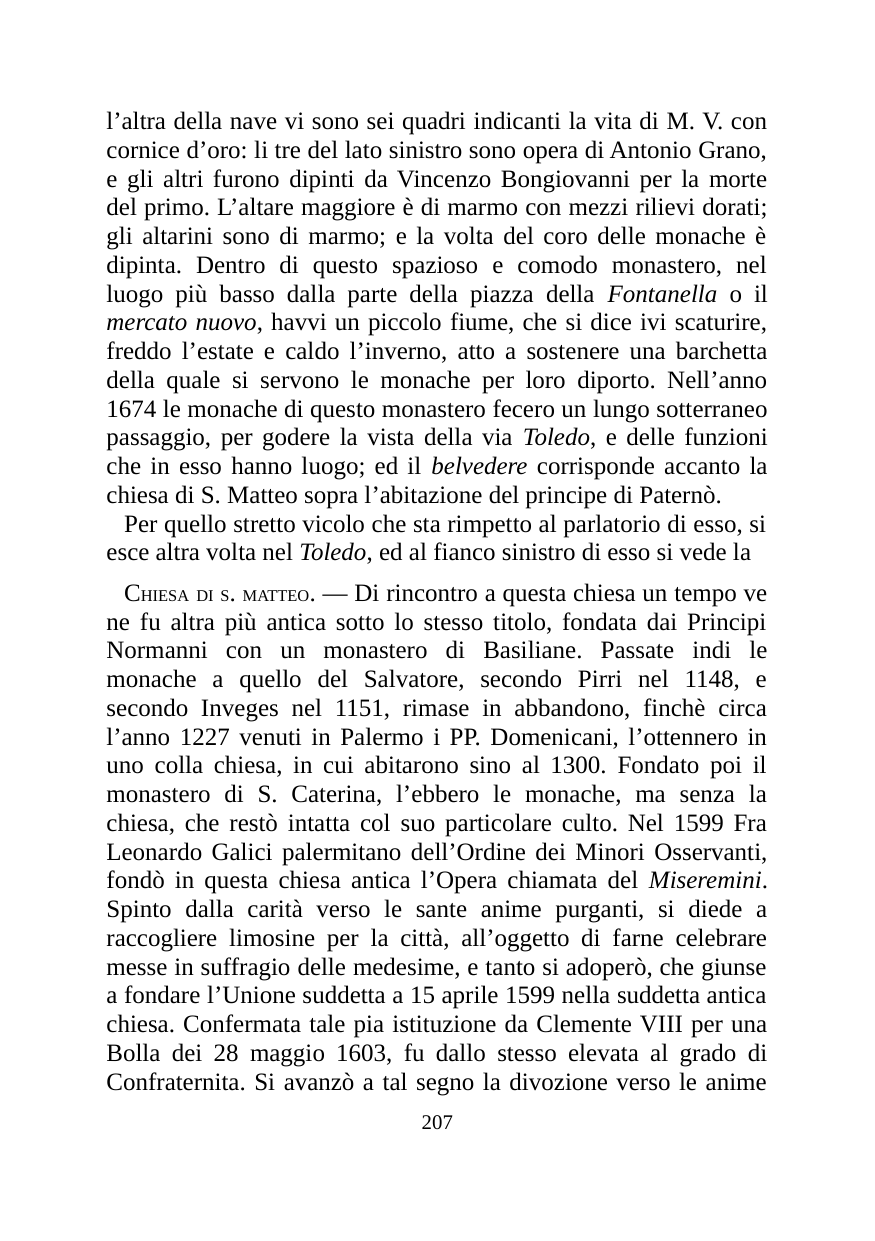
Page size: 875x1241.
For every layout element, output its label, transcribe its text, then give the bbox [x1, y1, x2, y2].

text l’altra della nave vi sono sei quadri indicanti la vita di M. V. con cornice d’oro: li tre del lato sinistro sono opera di Antonio Grano, e gli altri furono dipinti da Vincenzo Bongiovanni per la morte del primo. L’altare maggiore è di marmo con mezzi rilievi dorati; gli altarini sono di marmo; e la volta del coro delle monache è dipinta. Dentro di questo spazioso e comodo monastero, nel luogo più basso dalla parte della piazza della Fontanella o il mercato nuovo, havvi un piccolo fiume, che si dice ivi scaturire, freddo l’estate e caldo l’inverno, atto a sostenere una barchetta della quale si servono le monache per loro diporto. Nell’anno 1674 le monache di questo monastero fecero un lungo sotterraneo passaggio, per godere la vista della via Toledo, e delle funzioni che in esso hanno luogo; ed il belvedere corrisponde accanto la chiesa di S. Matteo sopra l’abitazione del principe di Paternò. [106, 106, 768, 509]
text Chiesa di s. matteo. — Di rincontro a questa chiesa un tempo ve ne fu altra più antica sotto lo stesso titolo, fondata dai Principi Normanni con un monastero di Basiliane. Passate indi le monache a quello del Salvatore, secondo Pirri nel 1148, e secondo Inveges nel 1151, rimase in abbandono, finchè circa l’anno 1227 venuti in Palermo i PP. Domenicani, l’ottennero in uno colla chiesa, in cui abitarono sino al 1300. Fondato poi il monastero di S. Caterina, l’ebbero le monache, ma senza la chiesa, che restò intatta col suo particolare culto. Nel 1599 Fra Leonardo Galici palermitano dell’Ordine dei Minori Osservanti, fondò in questa chiesa antica l’Opera chiamata del Miseremini. Spinto dalla carità verso le sante anime purganti, si diede a raccogliere limosine per la città, all’oggetto di farne celebrare messe in suffragio delle medesime, e tanto si adoperò, che giunse a fondare l’Unione suddetta a 15 aprile 1599 nella suddetta antica chiesa. Confermata tale pia istituzione da Clemente VIII per una Bolla dei 28 maggio 1603, fu dallo stesso elevata al grado di Confraternita. Si avanzò a tal segno la divozione verso le anime [106, 578, 768, 1096]
text Per quello stretto vicolo che sta rimpetto al parlatorio di esso, si esce altra volta nel Toledo, ed al fianco sinistro di esso si vede la [106, 509, 768, 566]
